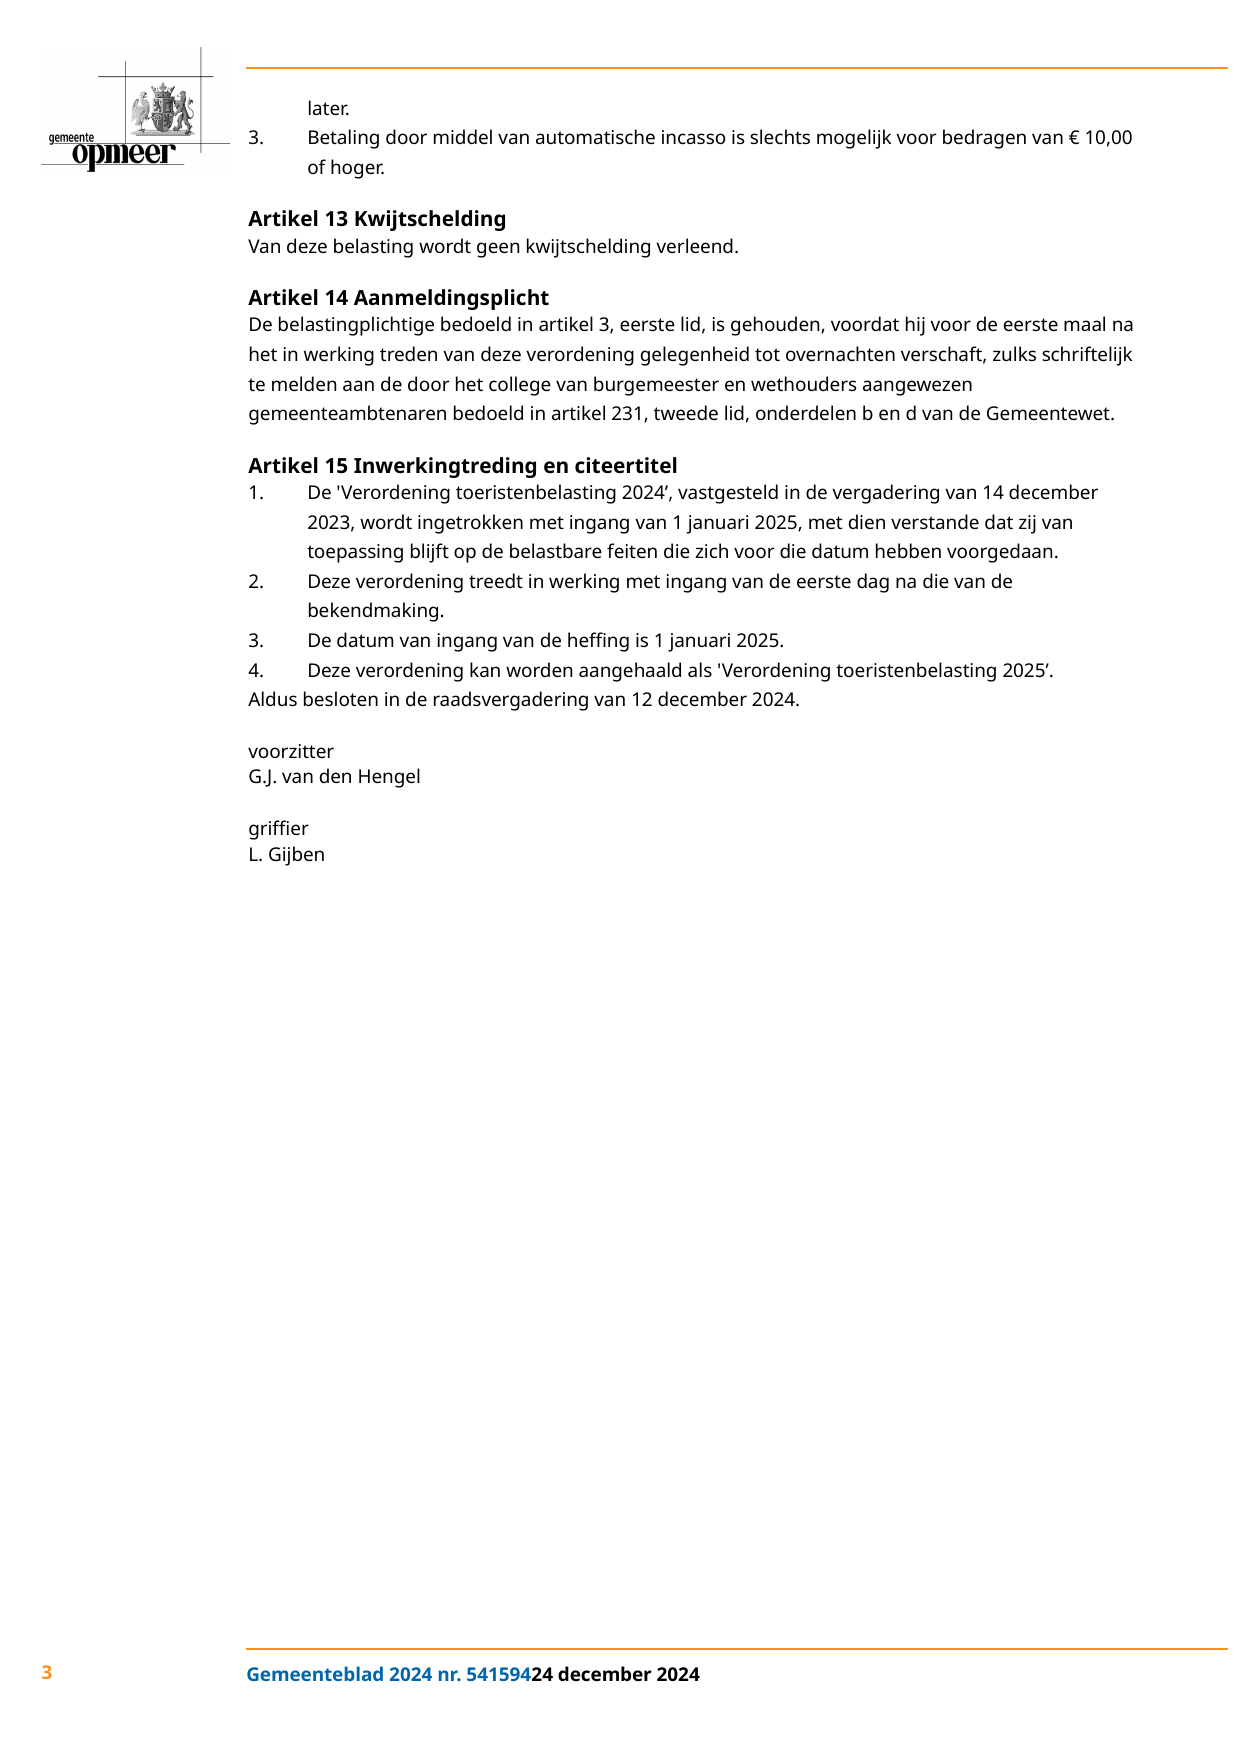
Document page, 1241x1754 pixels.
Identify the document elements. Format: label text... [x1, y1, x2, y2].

list De 'Verordening toeristenbelasting 2024’, vastgesteld in de vergadering van 14 december 2023, wordt ingetrokken met ingang van 1 januari 2025, met dien verstande dat zij van toepassing blijft op de belastbare feiten die zich voor die datum hebben voorgedaan. [248, 479, 1152, 564]
text L. Gijben [248, 841, 1152, 866]
list Betaling door middel van automatische incasso is slechts mogelijk voor bedragen van € 10,00 of hoger. [248, 124, 1152, 180]
text De belastingplichtige bedoeld in artikel 3, eerste lid, is gehouden, voordat hij voor de eerste maal na het in werking treden van deze verordening gelegenheid tot overnachten verschaft, zulks schriftelijk te melden aan de door het college van burgemeester en wethouders aangewezen gemeenteambtenaren bedoeld in artikel 231, tweede lid, onderdelen b en d van de Gemeentewet. [248, 312, 1152, 426]
list Deze verordening treedt in werking met ingang van de eerste dag na die van de bekendmaking. [248, 568, 1152, 623]
list Deze verordening kan worden aangehaald als 'Verordening toeristenbelasting 2025’. [248, 657, 1152, 682]
text Artikel 15 Inwerkingtreding en citeertitel [248, 451, 1152, 479]
text G.J. van den Hengel [248, 763, 1152, 789]
text Aldus besloten in de raadsvergadering van 12 december 2024. [248, 686, 1152, 712]
text voorzitter [248, 738, 1152, 763]
text Van deze belasting wordt geen kwijtschelding verleend. [248, 233, 1152, 258]
text Artikel 13 Kwijtschelding [248, 204, 1152, 233]
picture [41, 47, 231, 172]
list De datum van ingang van de heffing is 1 januari 2025. [248, 627, 1152, 653]
list later. [248, 95, 1152, 121]
text griffier [248, 815, 1152, 841]
text Artikel 14 Aanmeldingsplicht [248, 283, 1152, 312]
